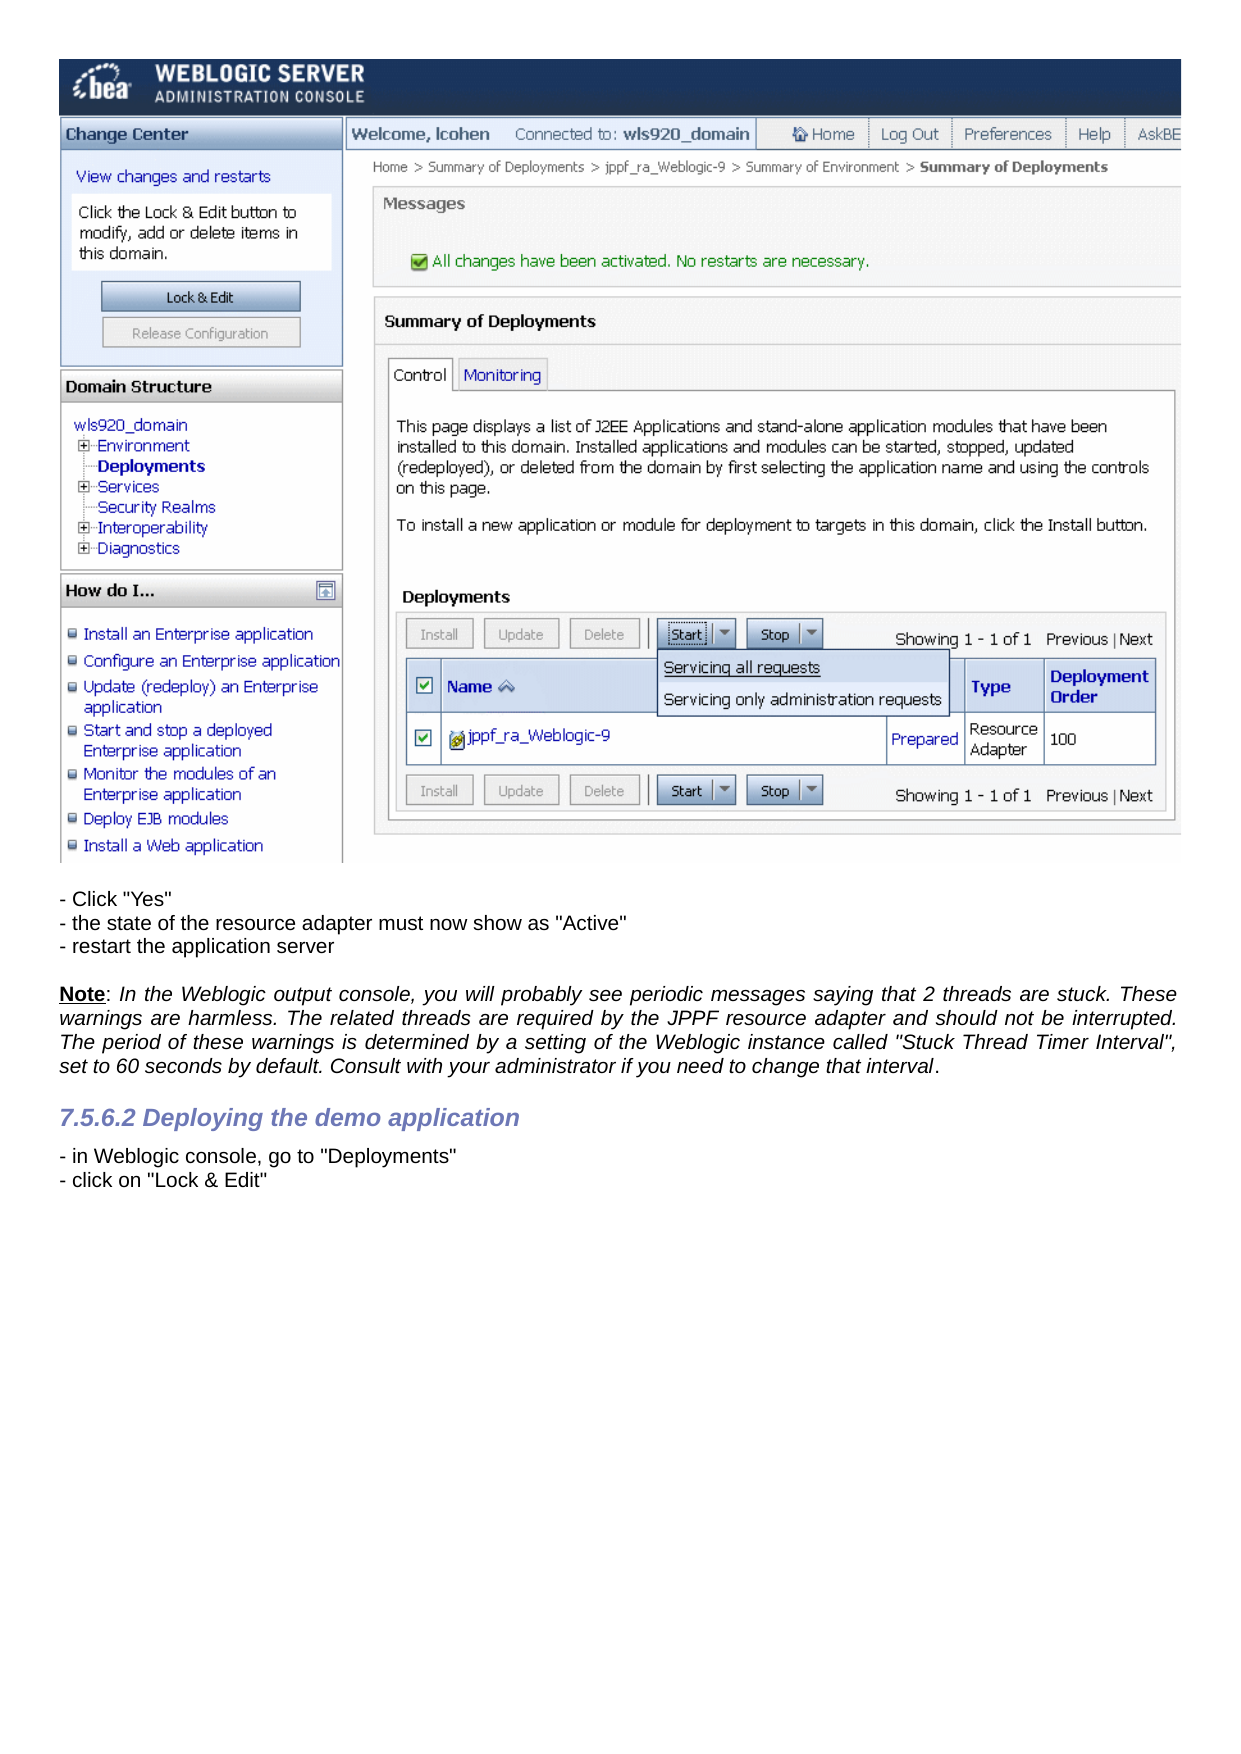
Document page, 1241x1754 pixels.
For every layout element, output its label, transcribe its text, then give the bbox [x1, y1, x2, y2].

text - click on "Lock & Edit" [59, 1168, 1181, 1192]
subtitle Deploying the demo application [59, 1103, 1181, 1132]
text - the state of the resource adapter must now show as "Active" [59, 910, 1181, 934]
text - Click "Yes" [59, 886, 1181, 910]
text Note: In the Weblogic output console, you will probably see periodic messages saying that 2 threads are stuck. These warnings are harmless. The related threads are required by the JPPF resource adapter and should not be interrupted. The period of these warnings is determined by a setting of the Weblogic instance called "Stuck Thread Timer Interval", set to 60 seconds by default. Consult with your administrator if you need to change that interval. [59, 982, 1181, 1078]
picture [59, 59, 1182, 863]
text - restart the application server [59, 934, 1181, 958]
text - in Weblogic console, go to "Deployments" [59, 1144, 1181, 1168]
